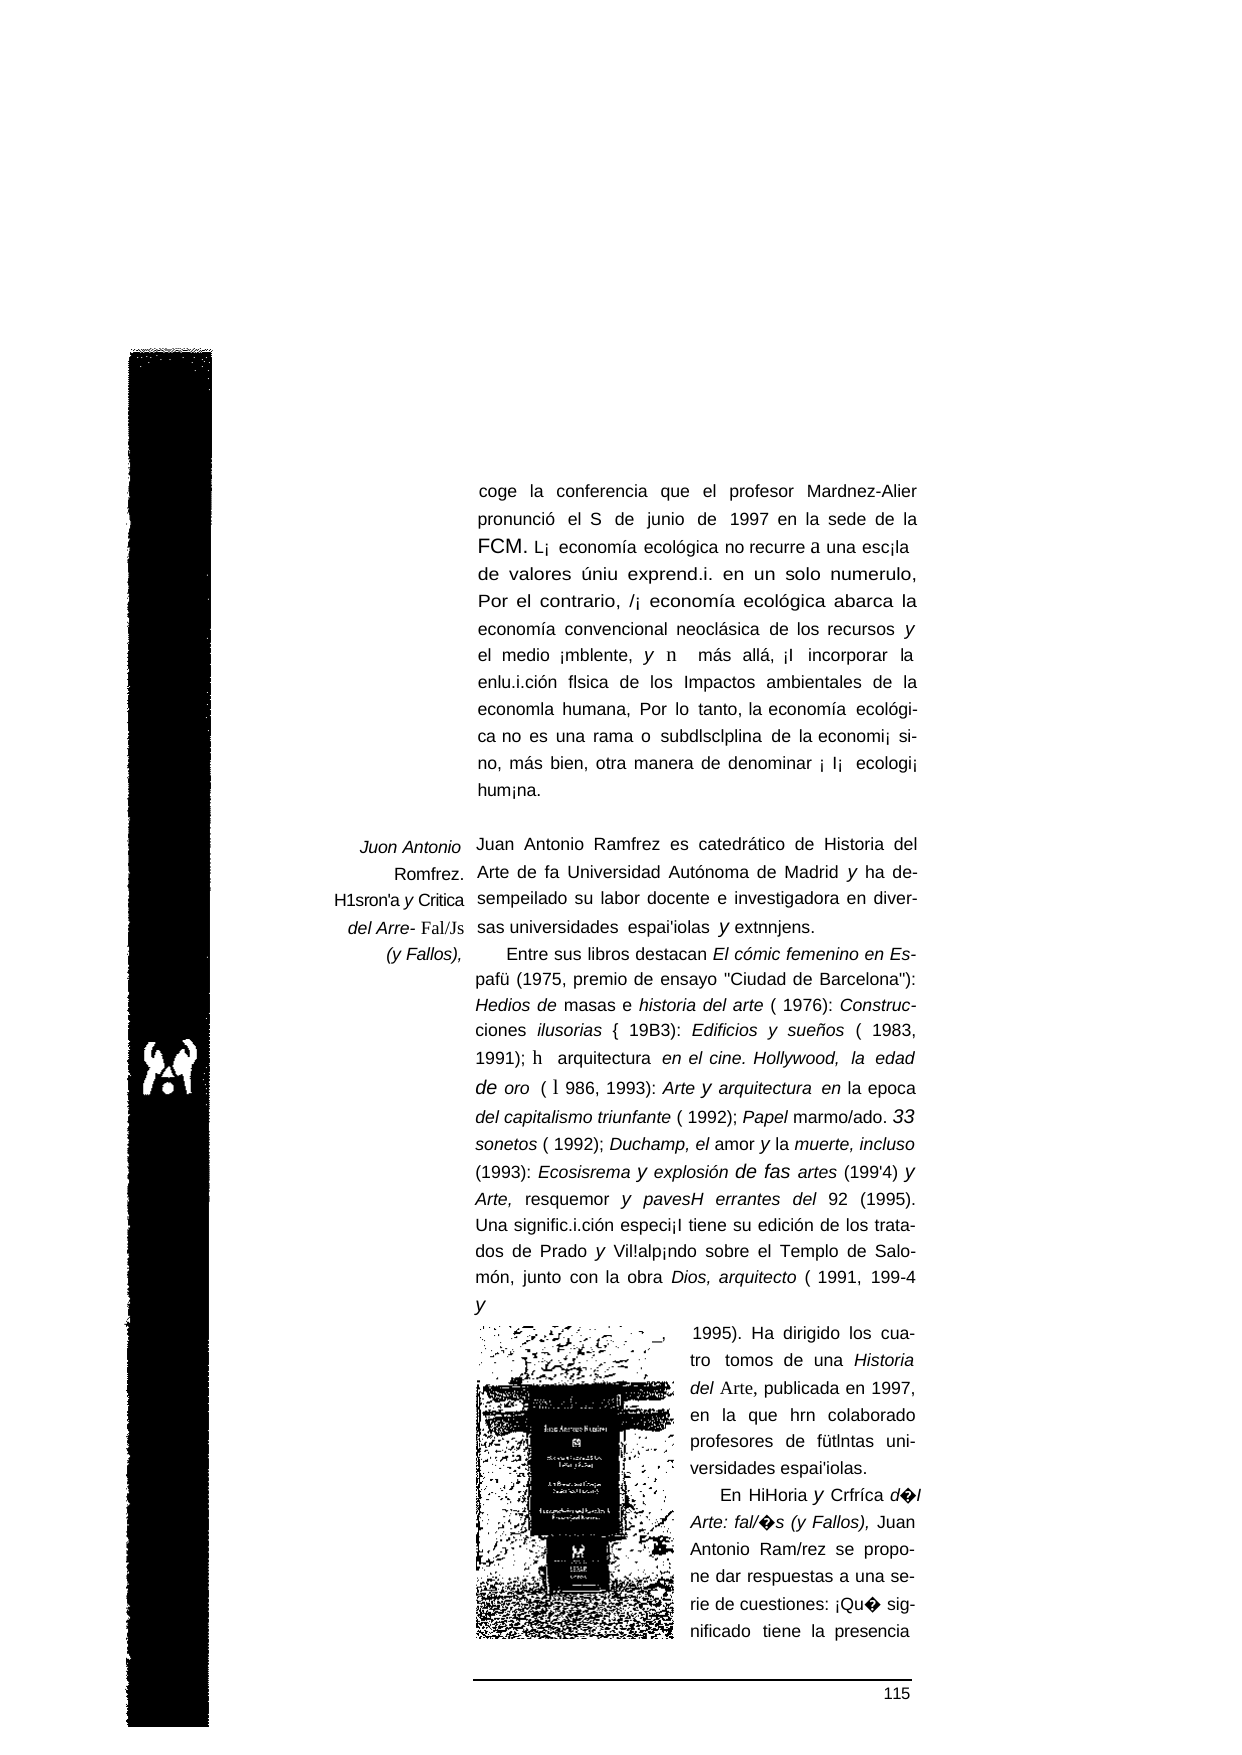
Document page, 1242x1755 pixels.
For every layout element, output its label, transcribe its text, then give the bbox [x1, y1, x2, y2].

text Entre sus libros destacan El cómic femenino en Es-pafü (1975, premio de ensayo "Ciudad de Barcelona"): Hedios de masas e historia del arte ( 1976): Construc-ciones ilusorias { 19B3): Edificios y sueños ( 1983, 1991); h arquitectura en el cine. Hollywood, la edad de oro ( l 986, 1993): Arte y arquitectura en la epoca del capitalismo triunfante ( 1992); Papel marmo/ado. 33 sonetos ( 1992); Duchamp, el amor y la muerte, incluso (1993): Ecosisrema y explosión de fas artes (199'4) y Arte, resquemor y pavesH errantes del 92 (1995). Una signific.i.ción especi¡I tiene su edición de los trata-dos de Prado y Vil!alp¡ndo sobre el Templo de Salo-món, junto con la obra Dios, arquitecto ( 1991, 199-4 y [475, 943, 917, 1316]
text Arte: fal/�s (y Fallos), Juan Antonio Ram/rez se propo-ne dar respuestas a una se-rie de cuestiones: ¡Qu� sig-nificado tiene la presencia [690, 1512, 915, 1641]
text Juon Antonio [213, 836, 463, 857]
text Juan Antonio Ramfrez es catedrático de Historia del Arte de fa Universidad Autónoma de Madrid y ha de-sempeilado su labor docente e investigadora en diver-sas universidades espai'iolas y extnnjens. [476, 834, 918, 937]
text 1995). Ha dirigido los cua-tro tomos de una Historia del Arte, publicada en 1997, en la que hrn colaborado profesores de fütlntas uni-versidades espai'iolas. [690, 1323, 916, 1478]
text En HiHoria y Crfríca d�I [720, 1484, 1138, 1506]
text Romfrez. H1sron'a y Critica del Arre- Fal/Js [332, 863, 464, 938]
text de valores úniu exprend.i. en un solo numerulo, Por el contrario, /¡ economía ecológica abarca la economía convencional neoclásica de los recursos y [478, 564, 917, 639]
text [103, 836, 124, 857]
text enlu.i.ción flsica de los Impactos ambientales de la economla humana, Por lo tanto, la economía ecológi-ca no es una rama o subdlsclplina de la economi¡ si-no, más bien, otra manera de denominar ¡ I¡ ecologi¡ hum¡na. [477, 672, 918, 800]
text el medio ¡mblente, y n más allá, ¡I incorporar la [478, 646, 1138, 666]
text (y Fallos), [213, 945, 464, 965]
text [103, 945, 124, 965]
text 115 [655, 1683, 1138, 1703]
text coge la conferencia que el profesor Mardnez-Alier pronunció el S de junio de 1997 en la sede de la FCM. L¡ economía ecológica no recurre a una esc¡la [477, 475, 917, 559]
